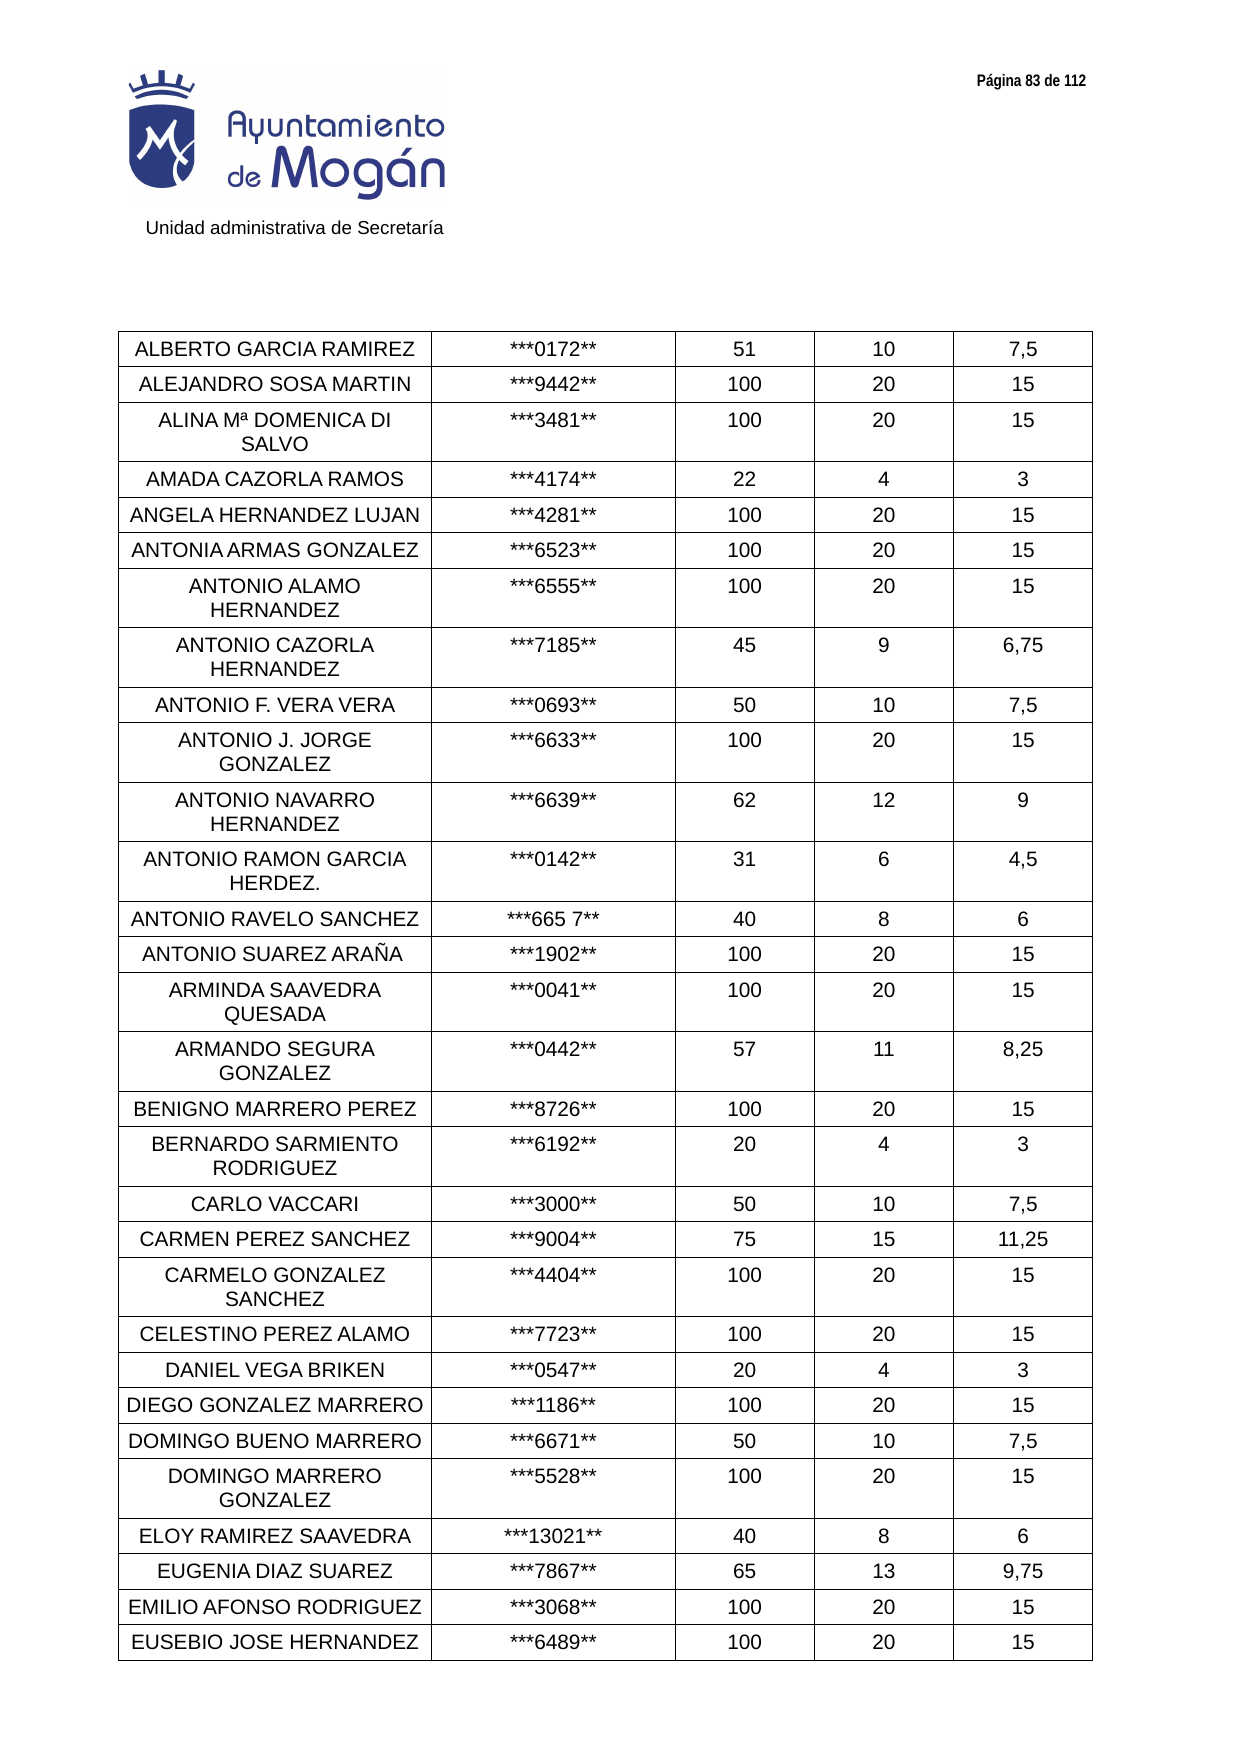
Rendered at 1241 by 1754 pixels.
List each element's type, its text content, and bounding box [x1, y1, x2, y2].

table_cell 20 [815, 569, 953, 627]
table_cell ANTONIO RAVELO SANCHEZ [119, 902, 431, 936]
table_cell 100 [676, 498, 814, 532]
table_cell CARLO VACCARI [119, 1187, 431, 1221]
table_cell ***7867** [432, 1554, 675, 1589]
table_cell ***0693** [432, 688, 675, 722]
table_cell 20 [815, 403, 953, 461]
table_cell ***8726** [432, 1092, 675, 1126]
table_cell ***6523** [432, 533, 675, 568]
table_cell 13 [815, 1554, 953, 1589]
table_cell 50 [676, 1424, 814, 1458]
table_cell CARMEN PEREZ SANCHEZ [119, 1222, 431, 1257]
table_cell EUGENIA DIAZ SUAREZ [119, 1554, 431, 1589]
table_cell 15 [954, 367, 1092, 402]
table_cell CELESTINO PEREZ ALAMO [119, 1317, 431, 1352]
table_cell 6 [815, 842, 953, 901]
table_cell 7,5 [954, 1187, 1092, 1221]
table_cell ***3000** [432, 1187, 675, 1221]
table_cell 51 [676, 332, 814, 366]
table_cell 10 [815, 688, 953, 722]
table_cell 15 [954, 1625, 1092, 1660]
table_cell ***3481** [432, 403, 675, 461]
table_cell ***0041** [432, 973, 675, 1031]
table_cell DIEGO GONZALEZ MARRERO [119, 1388, 431, 1423]
table_cell 20 [815, 1092, 953, 1126]
table_cell ***1902** [432, 937, 675, 972]
table_cell 15 [954, 403, 1092, 461]
table_cell ***7723** [432, 1317, 675, 1352]
table_cell 100 [676, 937, 814, 972]
table_cell 15 [954, 1388, 1092, 1423]
table_cell EUSEBIO JOSE HERNANDEZ [119, 1625, 431, 1660]
table_cell 100 [676, 973, 814, 1031]
table_cell 50 [676, 1187, 814, 1221]
table_cell BERNARDO SARMIENTO RODRIGUEZ [119, 1127, 431, 1186]
table_cell ***6633** [432, 723, 675, 782]
table_cell 100 [676, 1625, 814, 1660]
table_cell 100 [676, 1092, 814, 1126]
table_cell ANTONIO ALAMO HERNANDEZ [119, 569, 431, 627]
table_cell 20 [815, 367, 953, 402]
table_cell 100 [676, 1459, 814, 1518]
table_cell 15 [954, 1590, 1092, 1624]
table_cell ***4281** [432, 498, 675, 532]
table_cell ***5528** [432, 1459, 675, 1518]
table_cell 100 [676, 1317, 814, 1352]
table_cell 9 [815, 628, 953, 687]
table_cell 15 [954, 973, 1092, 1031]
table_cell ***1186** [432, 1388, 675, 1423]
table_cell 31 [676, 842, 814, 901]
table_cell 100 [676, 403, 814, 461]
table_cell ANTONIO CAZORLA HERNANDEZ [119, 628, 431, 687]
table_cell ***6671** [432, 1424, 675, 1458]
table_cell 20 [676, 1353, 814, 1387]
table_cell 9 [954, 783, 1092, 841]
table_cell 4,5 [954, 842, 1092, 901]
table_cell ***7185** [432, 628, 675, 687]
table_cell 50 [676, 688, 814, 722]
table_cell 12 [815, 783, 953, 841]
table_cell 3 [954, 1353, 1092, 1387]
table_cell ***0442** [432, 1032, 675, 1091]
table_cell 100 [676, 1590, 814, 1624]
table_cell 20 [815, 937, 953, 972]
table_cell 20 [815, 973, 953, 1031]
table_cell 15 [954, 937, 1092, 972]
table_cell ALBERTO GARCIA RAMIREZ [119, 332, 431, 366]
table_cell 15 [954, 1317, 1092, 1352]
table_cell 20 [815, 1317, 953, 1352]
table_cell 11 [815, 1032, 953, 1091]
table_cell ANTONIO SUAREZ ARAÑA [119, 937, 431, 972]
table_cell 15 [954, 723, 1092, 782]
table_cell ***6489** [432, 1625, 675, 1660]
table_cell 7,5 [954, 332, 1092, 366]
table_cell 100 [676, 569, 814, 627]
table_cell DANIEL VEGA BRIKEN [119, 1353, 431, 1387]
table_cell 7,5 [954, 1424, 1092, 1458]
table_cell 20 [815, 1388, 953, 1423]
table_cell ALEJANDRO SOSA MARTIN [119, 367, 431, 402]
picture [128, 70, 445, 206]
table_cell 8 [815, 1519, 953, 1553]
table_cell ***6639** [432, 783, 675, 841]
table_cell ANTONIA ARMAS GONZALEZ [119, 533, 431, 568]
table_cell 65 [676, 1554, 814, 1589]
table_cell ALINA Mª DOMENICA DI SALVO [119, 403, 431, 461]
table_cell ***0547** [432, 1353, 675, 1387]
table_cell 100 [676, 1258, 814, 1316]
table_cell CARMELO GONZALEZ SANCHEZ [119, 1258, 431, 1316]
table_cell 3 [954, 462, 1092, 497]
table_cell 10 [815, 1187, 953, 1221]
table_cell ***6192** [432, 1127, 675, 1186]
table_cell 100 [676, 367, 814, 402]
table_cell 40 [676, 902, 814, 936]
table_cell ***4174** [432, 462, 675, 497]
table_cell 10 [815, 332, 953, 366]
table_cell 15 [954, 498, 1092, 532]
table_cell 15 [954, 533, 1092, 568]
table_cell 20 [815, 1459, 953, 1518]
table_cell 6,75 [954, 628, 1092, 687]
table_cell 11,25 [954, 1222, 1092, 1257]
table_cell 4 [815, 1127, 953, 1186]
table_cell ANTONIO J. JORGE GONZALEZ [119, 723, 431, 782]
table_cell AMADA CAZORLA RAMOS [119, 462, 431, 497]
table_cell 15 [815, 1222, 953, 1257]
table_cell 100 [676, 723, 814, 782]
table_cell ***13021** [432, 1519, 675, 1553]
table_cell 62 [676, 783, 814, 841]
table_cell 57 [676, 1032, 814, 1091]
table_cell 8,25 [954, 1032, 1092, 1091]
table_cell 20 [815, 1590, 953, 1624]
table_cell ELOY RAMIREZ SAAVEDRA [119, 1519, 431, 1553]
table_cell 20 [815, 723, 953, 782]
table_cell 4 [815, 462, 953, 497]
table_cell ***6555** [432, 569, 675, 627]
table_cell DOMINGO MARRERO GONZALEZ [119, 1459, 431, 1518]
table_cell 15 [954, 569, 1092, 627]
table_cell 6 [954, 902, 1092, 936]
table_cell 100 [676, 1388, 814, 1423]
table_cell 22 [676, 462, 814, 497]
table_cell 4 [815, 1353, 953, 1387]
table_cell 3 [954, 1127, 1092, 1186]
table_cell 9,75 [954, 1554, 1092, 1589]
table_cell ANTONIO NAVARRO HERNANDEZ [119, 783, 431, 841]
table_cell 75 [676, 1222, 814, 1257]
table_cell 7,5 [954, 688, 1092, 722]
table_cell EMILIO AFONSO RODRIGUEZ [119, 1590, 431, 1624]
table_cell 20 [815, 533, 953, 568]
table_cell ***9442** [432, 367, 675, 402]
table_cell ***4404** [432, 1258, 675, 1316]
table_cell ***0172** [432, 332, 675, 366]
table_cell 8 [815, 902, 953, 936]
table_cell 15 [954, 1459, 1092, 1518]
table_cell DOMINGO BUENO MARRERO [119, 1424, 431, 1458]
table_cell 20 [815, 1258, 953, 1316]
table_cell 20 [676, 1127, 814, 1186]
table_cell 40 [676, 1519, 814, 1553]
table_cell ARMINDA SAAVEDRA QUESADA [119, 973, 431, 1031]
table_cell BENIGNO MARRERO PEREZ [119, 1092, 431, 1126]
table_cell ARMANDO SEGURA GONZALEZ [119, 1032, 431, 1091]
table_cell ***3068** [432, 1590, 675, 1624]
table_cell 45 [676, 628, 814, 687]
table_cell 10 [815, 1424, 953, 1458]
table_cell 20 [815, 1625, 953, 1660]
table_cell 6 [954, 1519, 1092, 1553]
table_cell 20 [815, 498, 953, 532]
table_cell 100 [676, 533, 814, 568]
table_cell ANTONIO RAMON GARCIA HERDEZ. [119, 842, 431, 901]
table_cell ANTONIO F. VERA VERA [119, 688, 431, 722]
table_cell 15 [954, 1258, 1092, 1316]
table_cell 15 [954, 1092, 1092, 1126]
table_cell ***0142** [432, 842, 675, 901]
table_cell ***9004** [432, 1222, 675, 1257]
table_cell ***665 7** [432, 902, 675, 936]
table_cell ANGELA HERNANDEZ LUJAN [119, 498, 431, 532]
